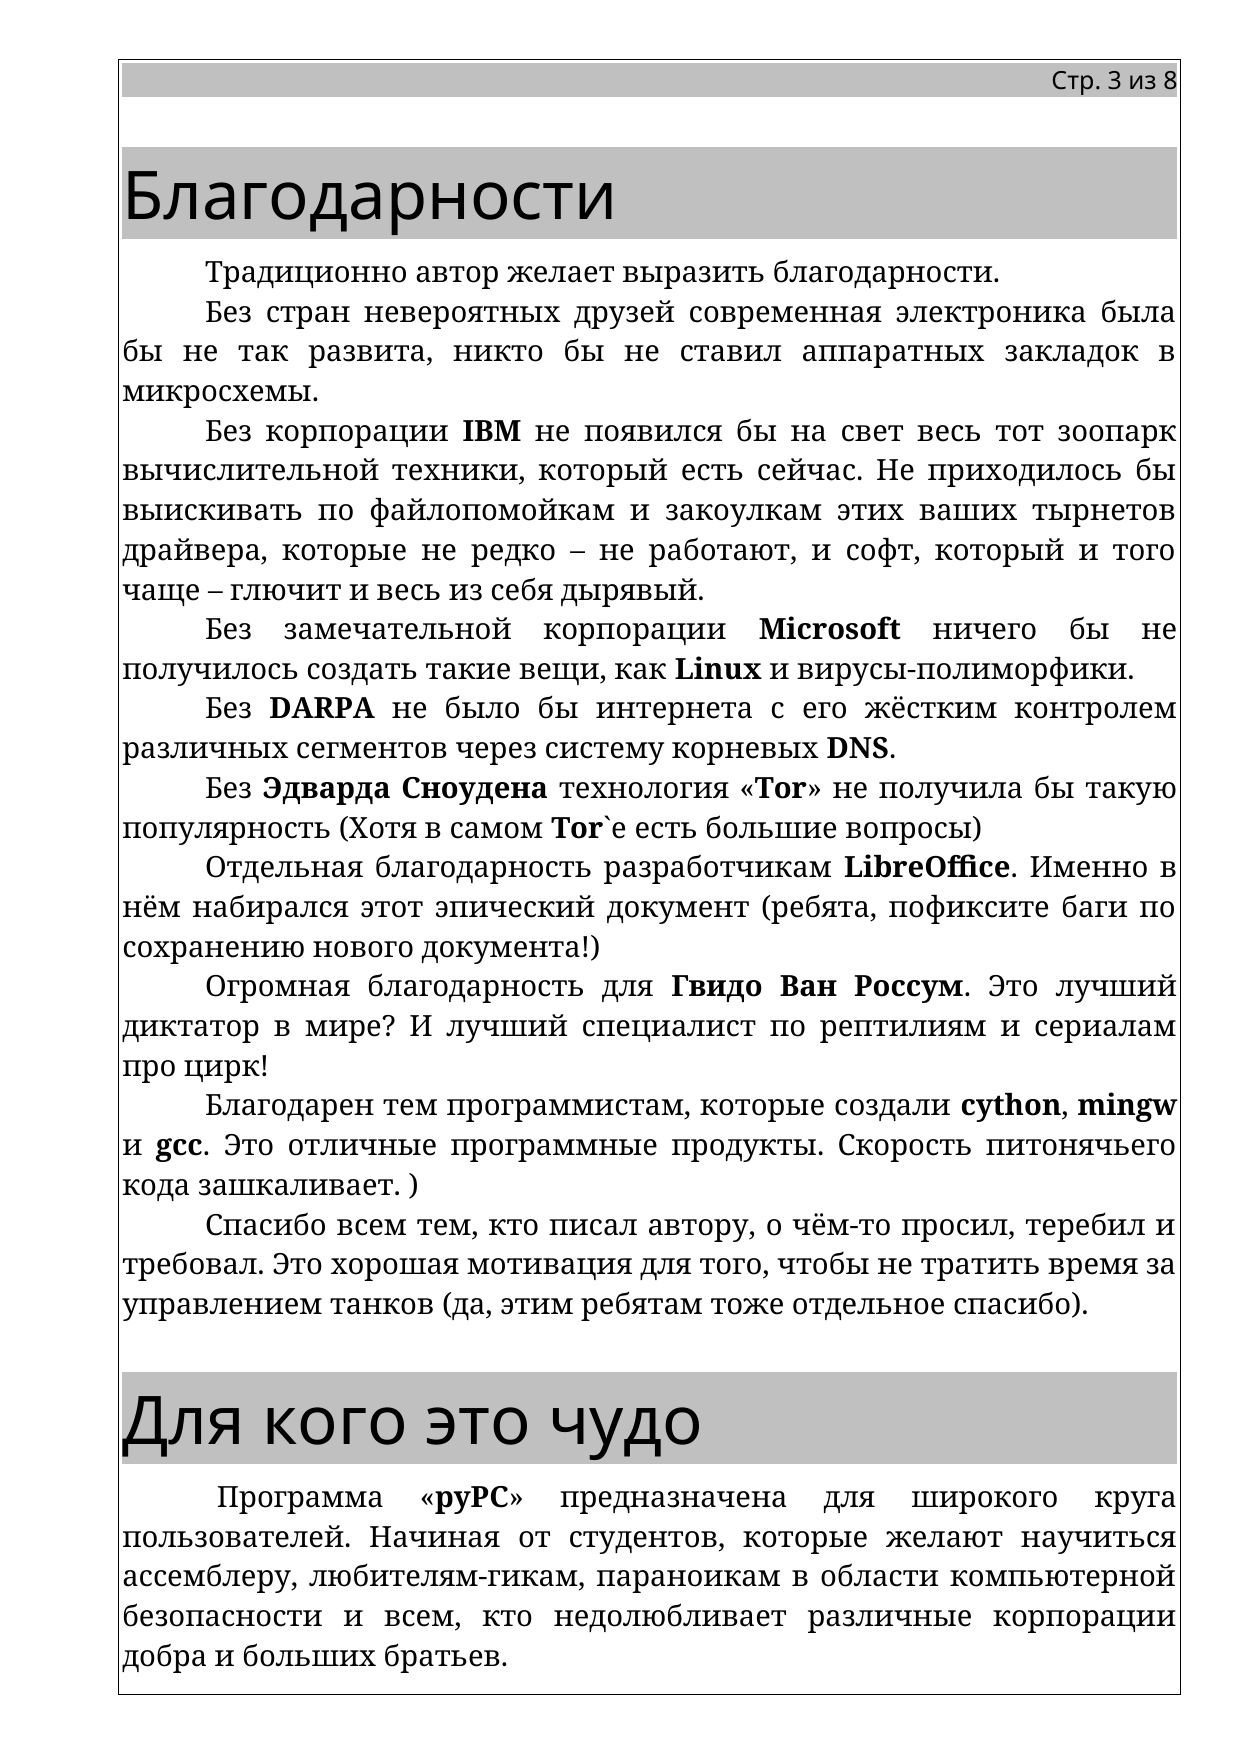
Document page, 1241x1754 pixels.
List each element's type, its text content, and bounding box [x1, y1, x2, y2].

text Без замечательной корпорации Microsoft ничего бы не получилось создать такие вещи, как Linux и вирусы-полиморфики. [122, 608, 1177, 688]
text Без корпорации IBM не появился бы на свет весь тот зоопарк вычислительной техники, который есть сейчас. Не приходилось бы выискивать по файлопомойкам и закоулкам этих ваших тырнетов драйвера, которые не редко – не работают, и софт, который и того чаще – глючит и весь из себя дырявый. [122, 410, 1177, 608]
text Без Эдварда Сноудена технология «Tor» не получила бы такую популярность (Хотя в самом Tor`e есть большие вопросы) [122, 767, 1177, 847]
text Программа «pyPC» предназначена для широкого круга пользователей. Начиная от студентов, которые желают научиться ассемблеру, любителям-гикам, параноикам в области компьютерной безопасности и всем, кто недолюбливает различные корпорации добра и больших братьев. [122, 1476, 1177, 1675]
text Благодарен тем программистам, которые создали cython, mingw и gcc. Это отличные программные продукты. Скорость питонячьего кода зашкаливает. ) [122, 1085, 1177, 1204]
subtitle Благодарности [122, 147, 1177, 239]
text Без стран невероятных друзей современная электроника была бы не так развита, никто бы не ставил аппаратных закладок в микросхемы. [122, 291, 1177, 410]
text Огромная благодарность для Гвидо Ван Россум. Это лучший диктатор в мире? И лучший специалист по рептилиям и сериалам про цирк! [122, 966, 1177, 1085]
text Традиционно автор желает выразить благодарности. [122, 251, 1177, 291]
subtitle Для кого это чудо [122, 1372, 1177, 1464]
text Спасибо всем тем, кто писал автору, о чём-то просил, теребил и требовал. Это хорошая мотивация для того, чтобы не тратить время за управлением танков (да, этим ребятам тоже отдельное спасибо). [122, 1204, 1177, 1323]
text Без DARPA не было бы интернета с его жёстким контролем различных сегментов через систему корневых DNS. [122, 688, 1177, 767]
text Отдельная благодарность разработчикам LibreOffice. Именно в нём набирался этот эпический документ (ребята, пофиксите баги по сохранению нового документа!) [122, 847, 1177, 966]
